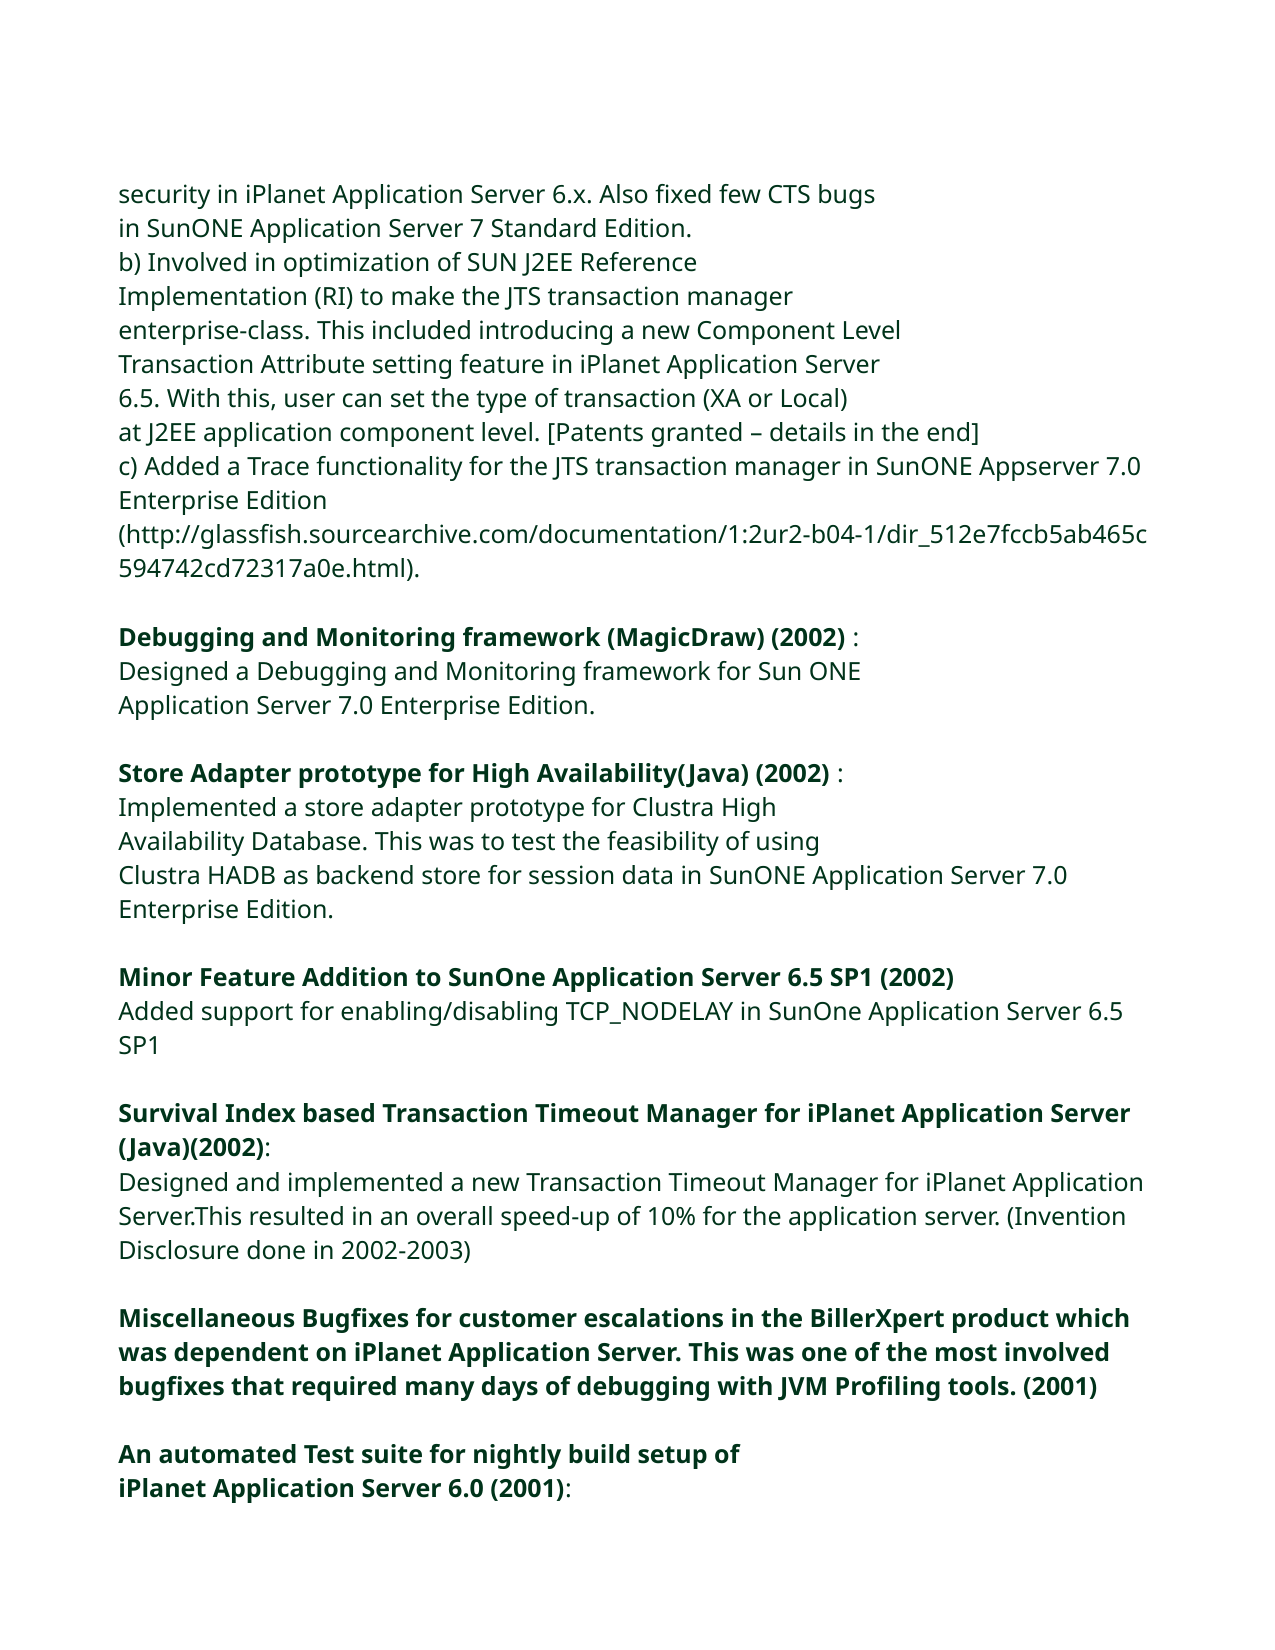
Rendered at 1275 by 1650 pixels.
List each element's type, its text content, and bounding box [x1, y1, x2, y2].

text An automated Test suite for nightly build setup of [118, 1437, 1157, 1471]
text iPlanet Application Server 6.0 (2001): [118, 1471, 1157, 1505]
text Miscellaneous Bugfixes for customer escalations in the BillerXpert product which was dependent on iPlanet Application Server. This was one of the most involved bugfixes that required many days of debugging with JVM Profiling tools. (2001) [118, 1300, 1157, 1403]
text Added support for enabling/disabling TCP_NODELAY in SunOne Application Server 6.5 SP1 [118, 994, 1157, 1062]
text Application Server 7.0 Enterprise Edition. [118, 687, 1157, 721]
text in SunONE Application Server 7 Standard Edition. [118, 210, 1157, 244]
text enterprise-class. This included introducing a new Component Level [118, 313, 1157, 347]
text Minor Feature Addition to SunOne Application Server 6.5 SP1 (2002) [118, 960, 1157, 994]
text Implemented a store adapter prototype for Clustra High [118, 789, 1157, 823]
text Survival Index based Transaction Timeout Manager for iPlanet Application Server (Java)(2002): [118, 1096, 1157, 1164]
text Designed and implemented a new Transaction Timeout Manager for iPlanet Application Server.This resulted in an overall speed-up of 10% for the application server. (Invention Disclosure done in 2002-2003) [118, 1164, 1157, 1266]
text at J2EE application component level. [Patents granted – details in the end] [118, 415, 1157, 449]
text c) Added a Trace functionality for the JTS transaction manager in SunONE Appserver 7.0 [118, 449, 1157, 483]
text Implementation (RI) to make the JTS transaction manager [118, 278, 1157, 313]
text b) Involved in optimization of SUN J2EE Reference [118, 244, 1157, 278]
text Clustra HADB as backend store for session data in SunONE Application Server 7.0 Enterprise Edition. [118, 858, 1157, 926]
text 6.5. With this, user can set the type of transaction (XA or Local) [118, 381, 1157, 415]
text Debugging and Monitoring framework (MagicDraw) (2002) : [118, 619, 1157, 653]
text security in iPlanet Application Server 6.x. Also fixed few CTS bugs [118, 176, 1157, 210]
text Store Adapter prototype for High Availability(Java) (2002) : [118, 755, 1157, 789]
text Enterprise Edition (http://glassfish.sourcearchive.com/documentation/1:2ur2-b04-1/dir_512e7fccb5ab465c594742cd72317a0e.html). [118, 483, 1157, 585]
text Transaction Attribute setting feature in iPlanet Application Server [118, 347, 1157, 381]
text Availability Database. This was to test the feasibility of using [118, 823, 1157, 858]
text Designed a Debugging and Monitoring framework for Sun ONE [118, 653, 1157, 687]
